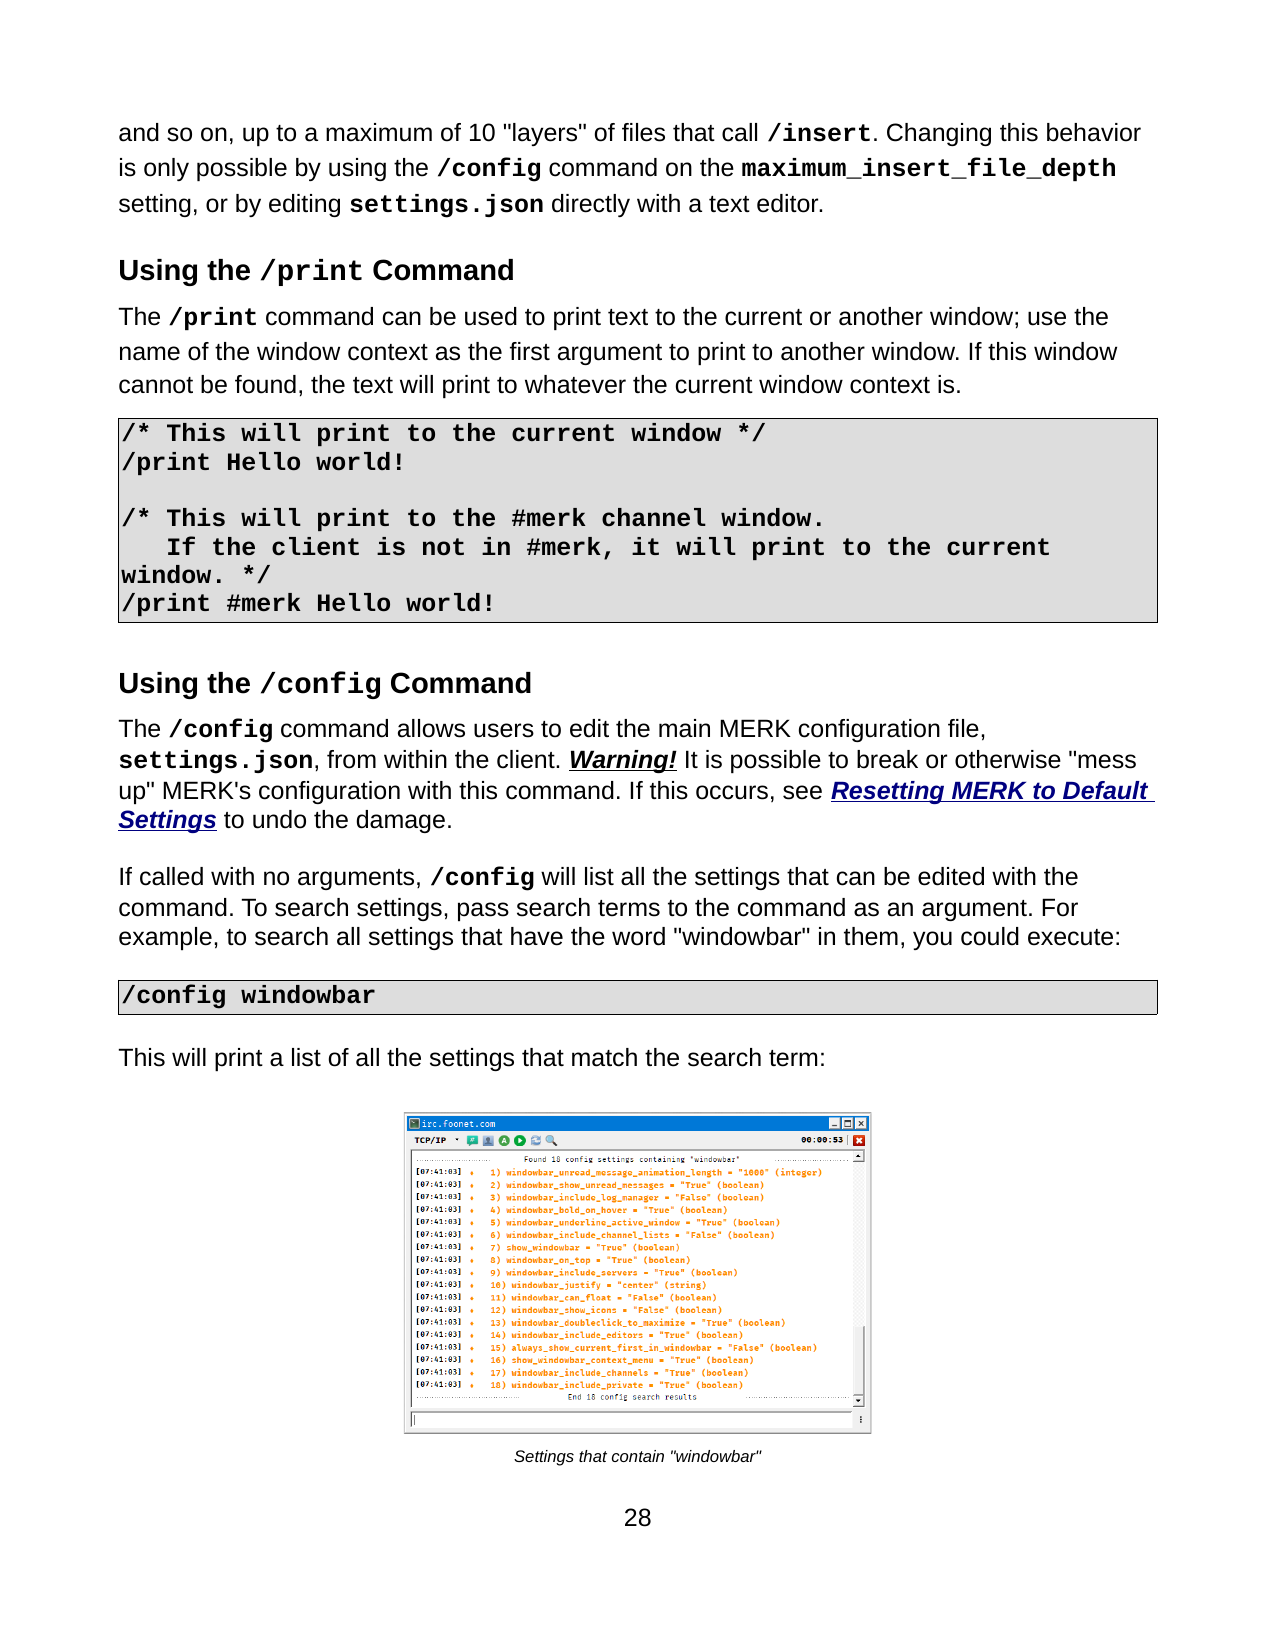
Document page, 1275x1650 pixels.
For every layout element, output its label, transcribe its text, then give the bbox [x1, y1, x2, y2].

text This will print a list of all the settings that match the search term: [118, 1043, 1157, 1072]
table_header /* This will print to the current window */ /print Hello world! /* This will print to the #merk channel window. If the client is not in #merk, it will print to the current window. */ /print #merk Hello world! [119, 419, 1157, 622]
table_header /config windowbar [119, 981, 1157, 1014]
text The /print command can be used to print text to the current or another window; use the name of the window context as the first argument to print to another window. If this window cannot be found, the text will print to whatever the current window context is. [118, 302, 1157, 399]
subtitle Using the /config Command [118, 666, 1157, 702]
text Settings that contain "windowbar" [463, 1434, 812, 1466]
subtitle Using the /print Command [118, 253, 1157, 289]
text and so on, up to a maximum of 10 "layers" of files that call /insert. Changing this behavior is only possible by using the /config command on the maximum_insert_file_depth setting, or by editing settings.json directly with a text editor. [118, 118, 1157, 219]
text If called with no arguments, /config will list all the settings that can be edited with the command. To search settings, pass search terms to the command as an argument. For example, to search all settings that have the word "windowbar" in them, you could execute: [118, 862, 1157, 951]
text The /config command allows users to edit the main MERK configuration file, settings.json, from within the client. Warning! It is possible to break or otherwise "mess up" MERK's configuration with this command. If this occurs, see Resetting MERK to Default Settings to undo the damage. [118, 714, 1157, 834]
picture [403, 1112, 872, 1434]
